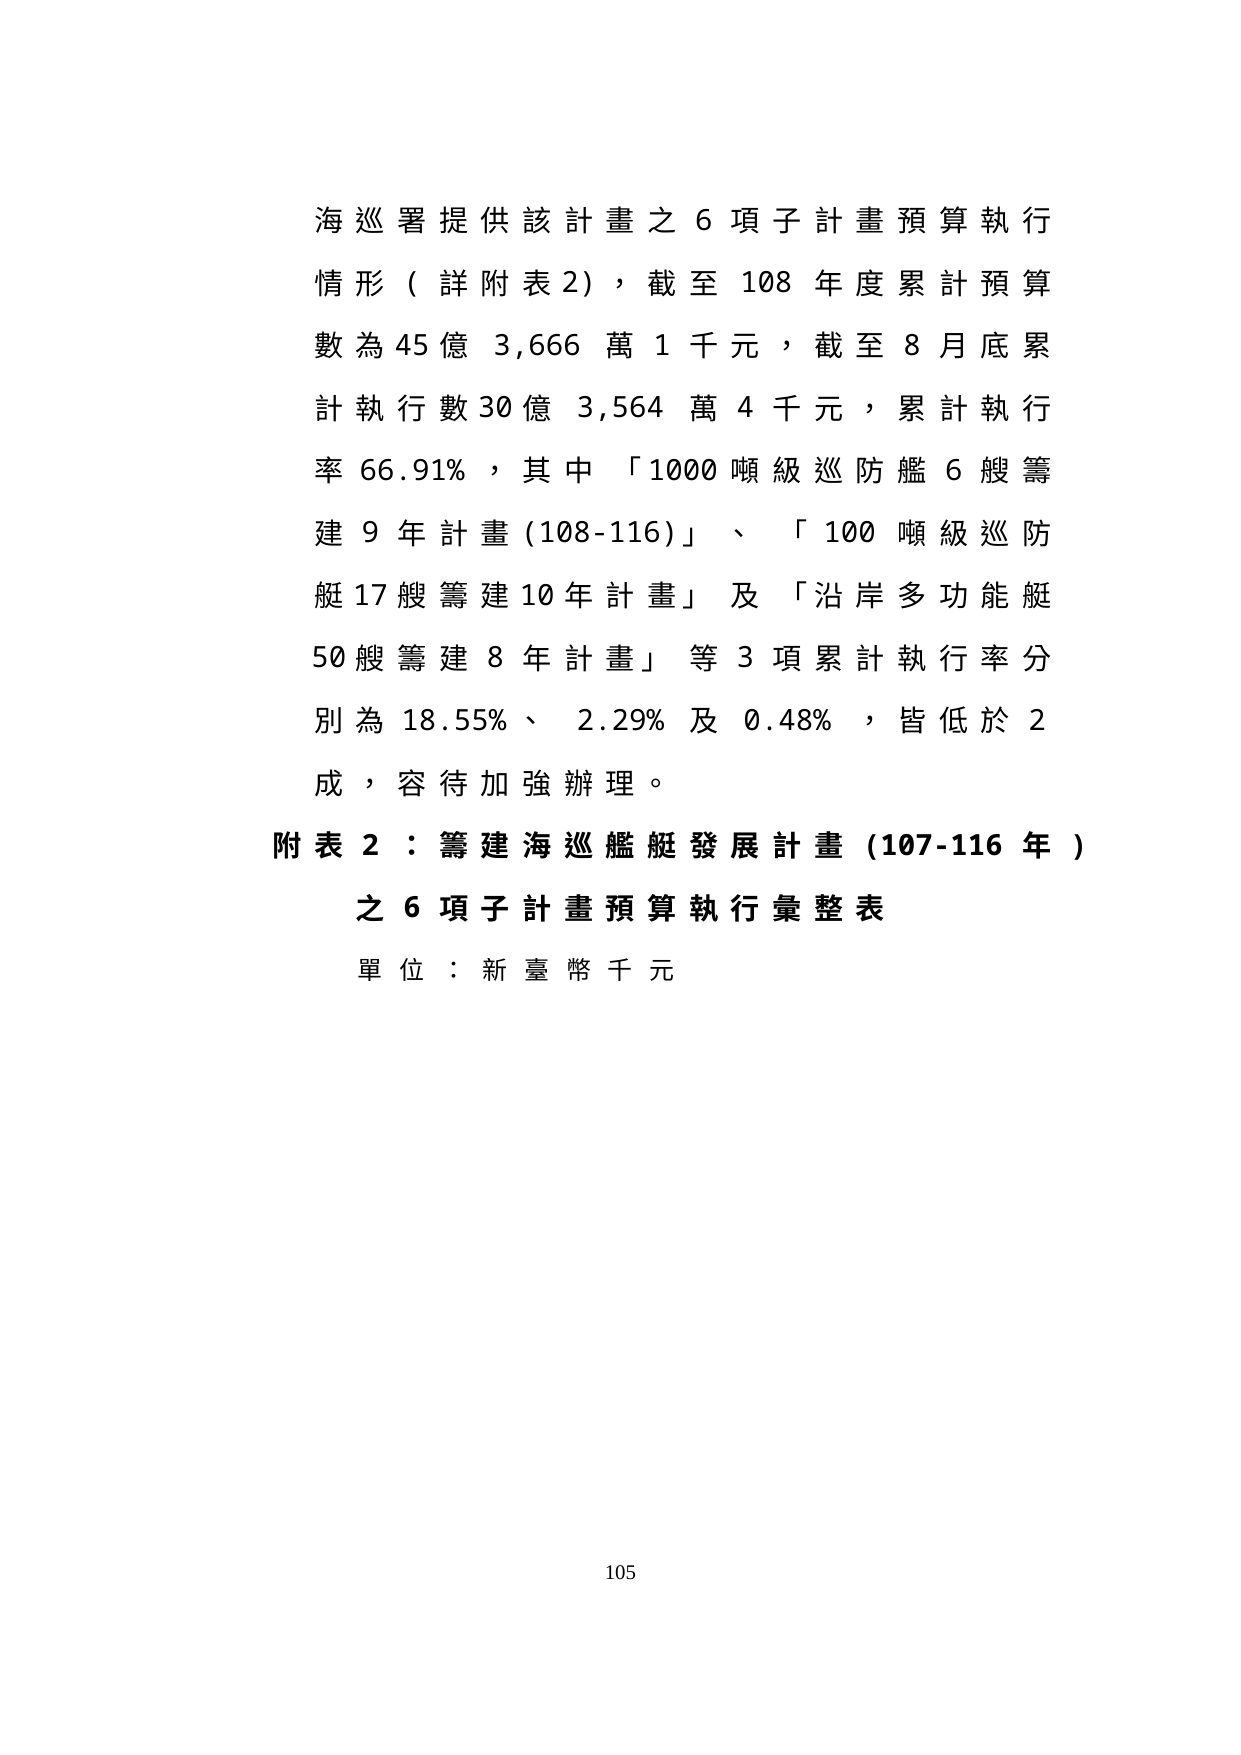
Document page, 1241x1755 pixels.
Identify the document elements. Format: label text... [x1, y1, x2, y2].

text 海巡署提供該計畫之6項子計畫預算執行情形(詳附表2)，截至108年度累計預算數為45億3,666萬1千元，截至8月底累計執行數30億3,564萬4千元，累計執行率66.91%，其中「1000噸級巡防艦6艘籌建9年計畫(108-116)」、「100噸級巡防艇17艘籌建10年計畫」及「沿岸多功能艇50艘籌建8年計畫」等3項累計執行率分別為18.55%、2.29%及0.48%，皆低於2成，容待加強辦理。 [271, 177, 1058, 802]
text 附表2：籌建海巡艦艇發展計畫(107-116年)之6項子計畫預算執行彙整表 單位：新臺幣千元 [241, 802, 1114, 990]
